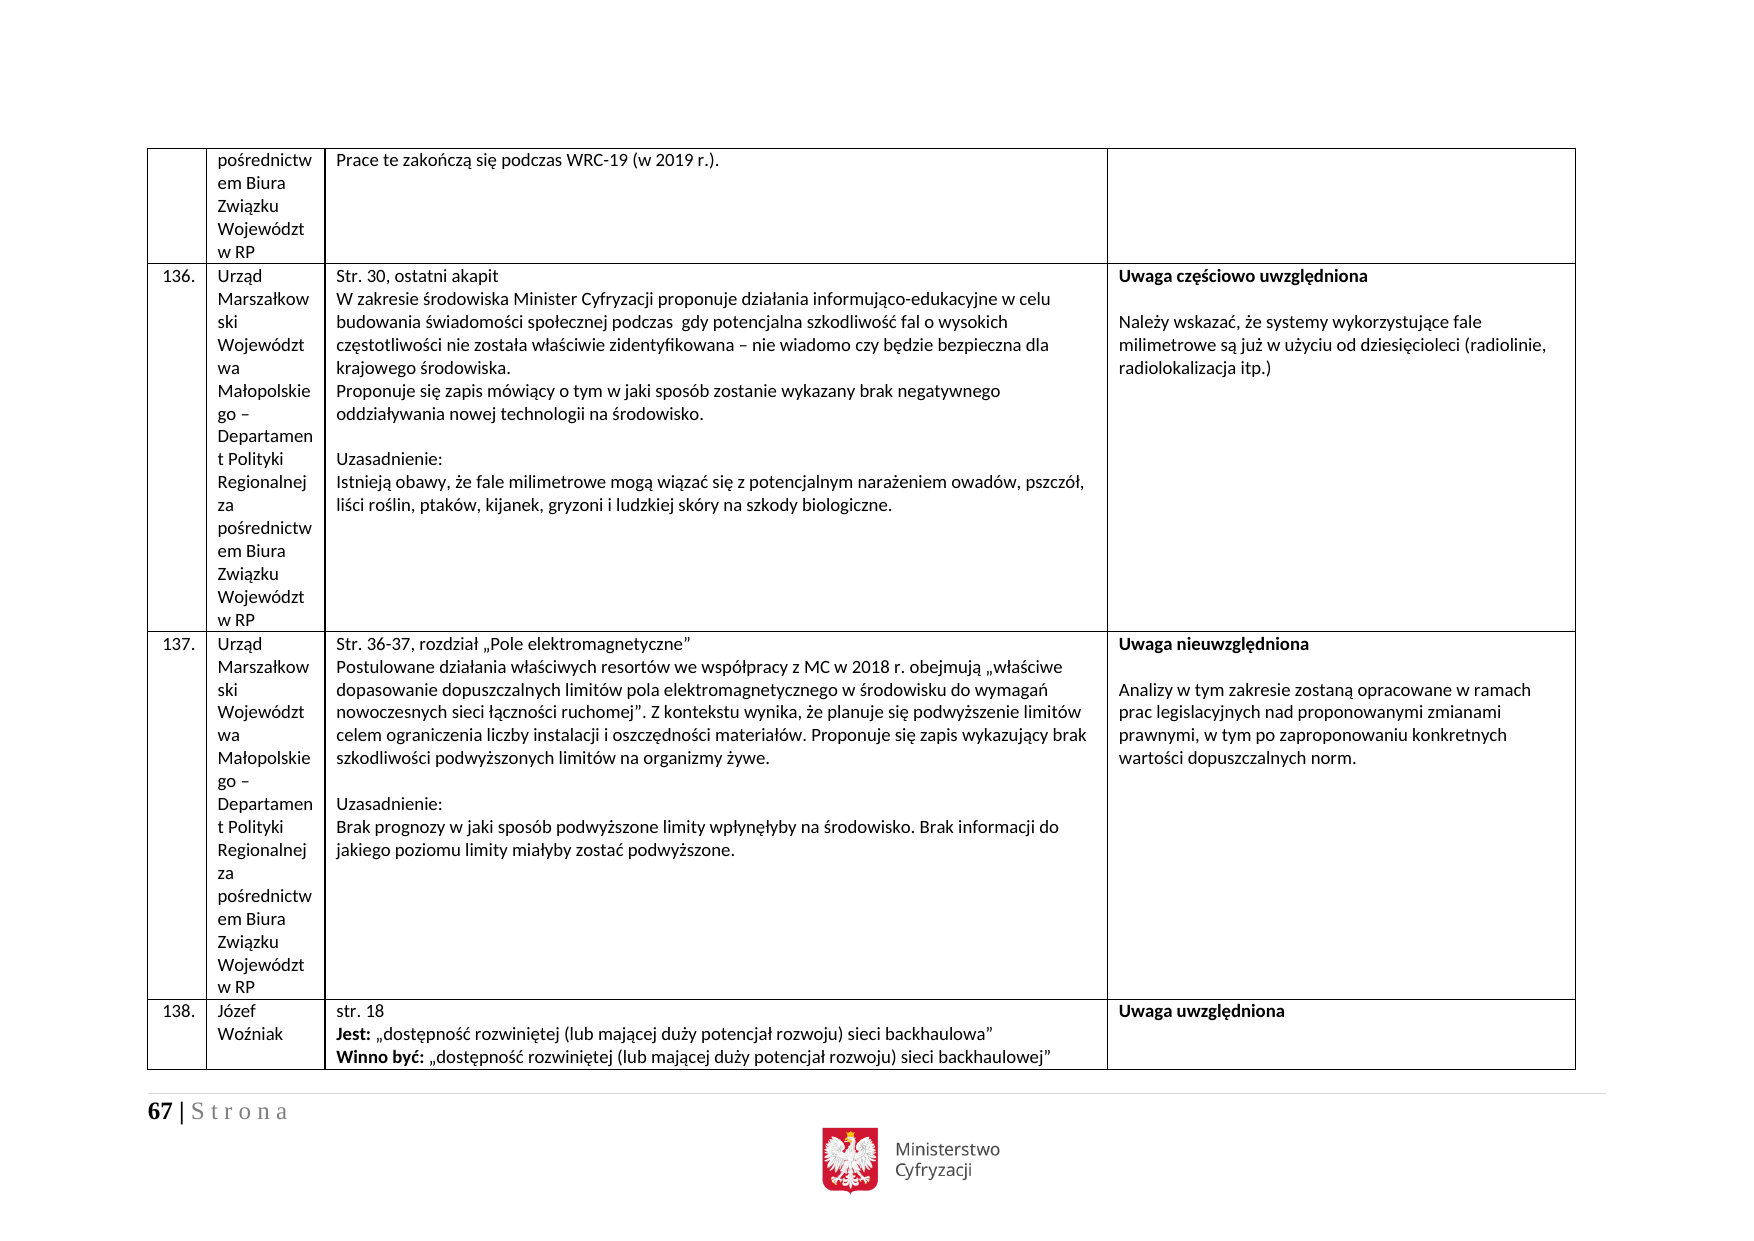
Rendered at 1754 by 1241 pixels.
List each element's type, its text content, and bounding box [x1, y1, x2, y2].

table_cell Urząd Marszałkowski Województwa Małopolskiego – Departament Polityki Regionalnej za pośrednictwem Biura Związku Województw RP [207, 264, 324, 631]
table_cell [148, 149, 206, 263]
table_cell Urząd Marszałkowski Województwa Małopolskiego – Departament Polityki Regionalnej za pośrednictwem Biura Związku Województw RP [207, 632, 324, 999]
table_cell Józef Woźniak [207, 1000, 324, 1068]
table_cell str. 18 Jest: „dostępność rozwiniętej (lub mającej duży potencjał rozwoju) sieci backhaulowa” Winno być: „dostępność rozwiniętej (lub mającej duży potencjał rozwoju) sieci backhaulowej” [326, 1000, 1107, 1068]
table_cell Uwaga nieuwzględniona Analizy w tym zakresie zostaną opracowane w ramach prac legislacyjnych nad proponowanymi zmianami prawnymi, w tym po zaproponowaniu konkretnych wartości dopuszczalnych norm. [1108, 632, 1575, 999]
table_cell Str. 30, ostatni akapit W zakresie środowiska Minister Cyfryzacji proponuje działania informująco-edukacyjne w celu budowania świadomości społecznej podczas gdy potencjalna szkodliwość fal o wysokich częstotliwości nie została właściwie zidentyfikowana – nie wiadomo czy będzie bezpieczna dla krajowego środowiska. Proponuje się zapis mówiący o tym w jaki sposób zostanie wykazany brak negatywnego oddziaływania nowej technologii na środowisko. Uzasadnienie: Istnieją obawy, że fale milimetrowe mogą wiązać się z potencjalnym narażeniem owadów, pszczół, liści roślin, ptaków, kijanek, gryzoni i ludzkiej skóry na szkody biologiczne. [326, 264, 1107, 631]
table_cell pośrednictwem Biura Związku Województw RP [207, 149, 324, 263]
table_cell [1108, 149, 1575, 263]
table_cell Uwaga częściowo uwzględniona Należy wskazać, że systemy wykorzystujące fale milimetrowe są już w użyciu od dziesięcioleci (radiolinie, radiolokalizacja itp.) [1108, 264, 1575, 631]
table_cell [148, 632, 206, 999]
table_cell Prace te zakończą się podczas WRC-19 (w 2019 r.). [326, 149, 1107, 263]
table_cell [148, 1000, 206, 1068]
table_cell Str. 36-37, rozdział „Pole elektromagnetyczne” Postulowane działania właściwych resortów we współpracy z MC w 2018 r. obejmują „właściwe dopasowanie dopuszczalnych limitów pola elektromagnetycznego w środowisku do wymagań nowoczesnych sieci łączności ruchomej”. Z kontekstu wynika, że planuje się podwyższenie limitów celem ograniczenia liczby instalacji i oszczędności materiałów. Proponuje się zapis wykazujący brak szkodliwości podwyższonych limitów na organizmy żywe. Uzasadnienie: Brak prognozy w jaki sposób podwyższone limity wpłynęłyby na środowisko. Brak informacji do jakiego poziomu limity miałyby zostać podwyższone. [326, 632, 1107, 999]
table_cell [148, 264, 206, 631]
table_cell Uwaga uwzględniona [1108, 1000, 1575, 1068]
